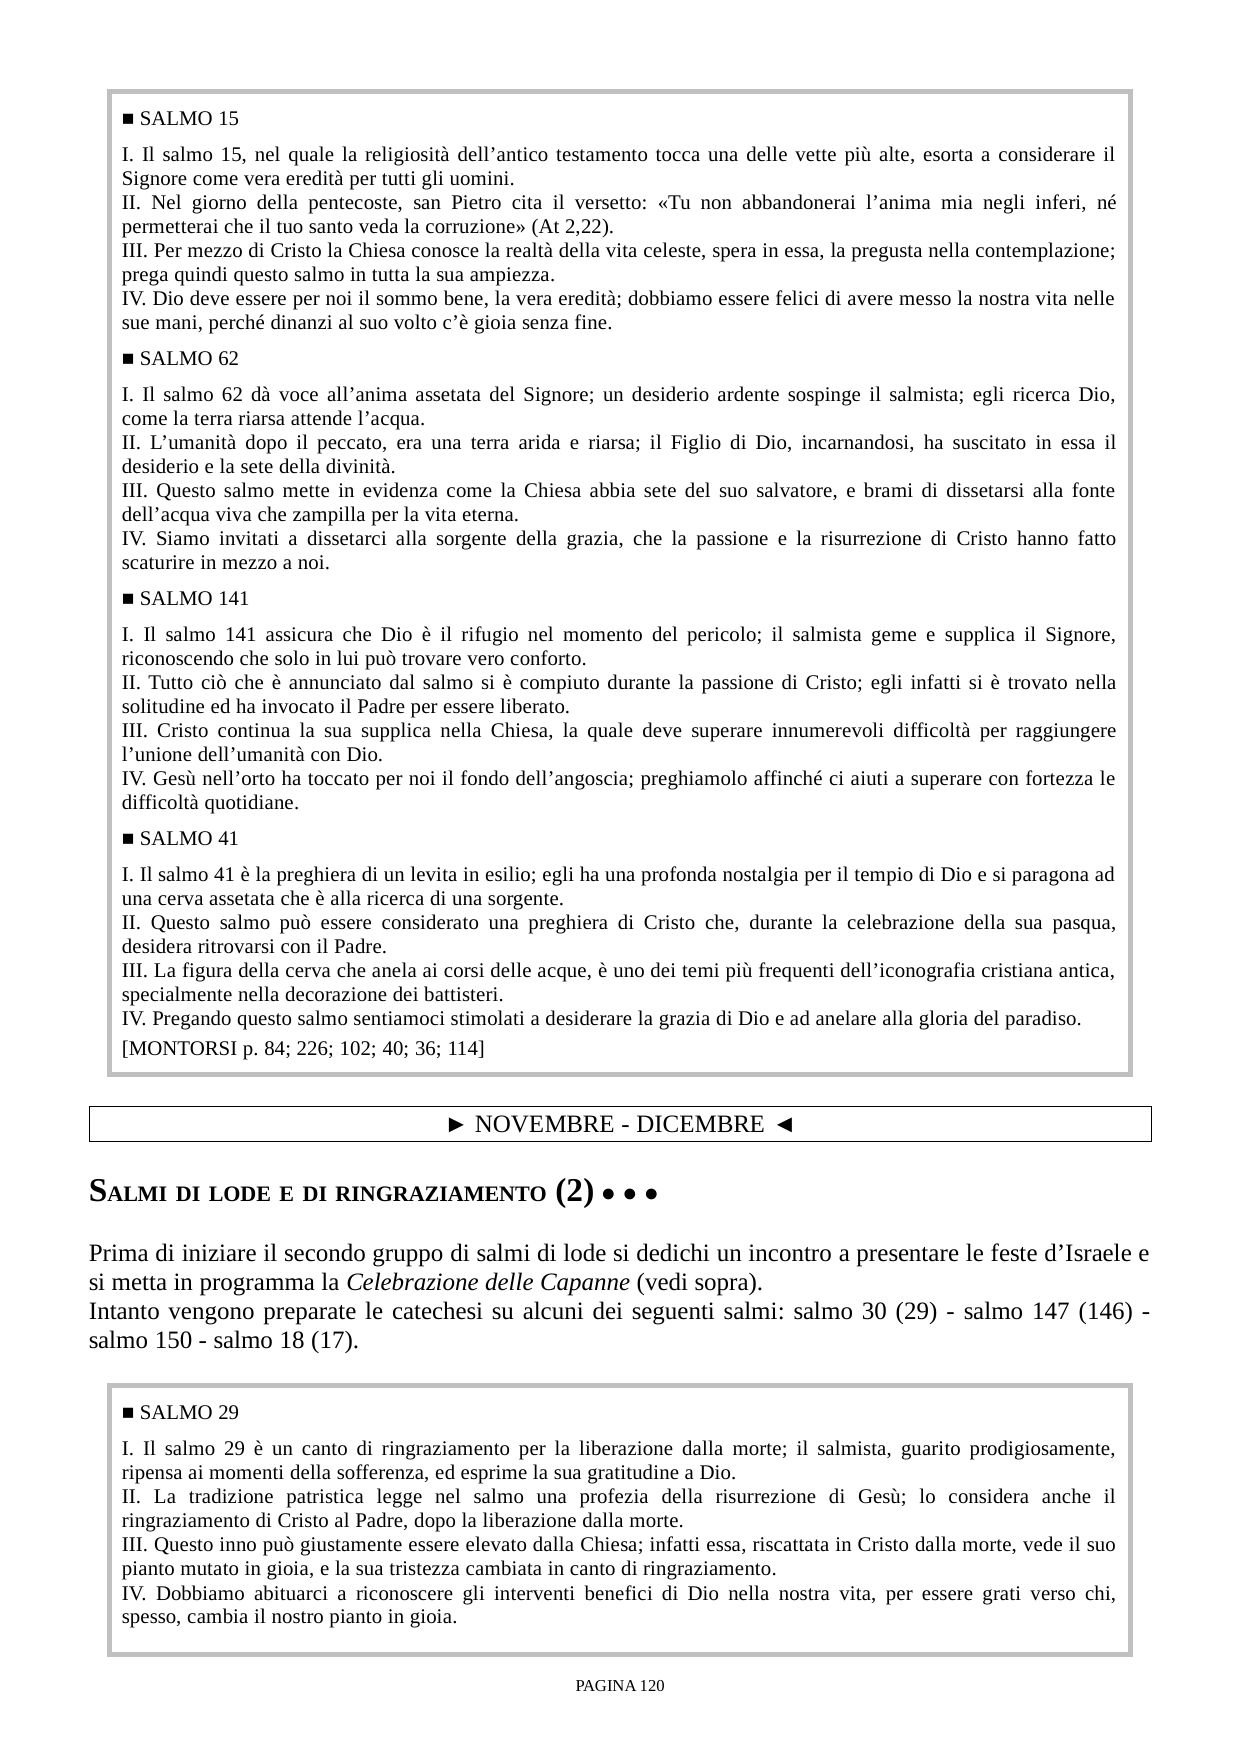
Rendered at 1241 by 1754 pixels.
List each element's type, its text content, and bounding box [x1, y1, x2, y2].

table_header ■ SALMO 15 I. Il salmo 15, nel quale la religiosità dell’antico testamento tocca una delle vette più alte, esorta a considerare il Signore come vera eredità per tutti gli uomini. II. Nel giorno della pentecoste, san Pietro cita il versetto: «Tu non abbandonerai l’anima mia negli inferi, né permetterai che il tuo santo veda la corruzione» (At 2,22). III. Per mezzo di Cristo la Chiesa conosce la realtà della vita celeste, spera in essa, la pregusta nella contemplazione; prega quindi questo salmo in tutta la sua ampiezza. IV. Dio deve essere per noi il sommo bene, la vera eredità; dobbiamo essere felici di avere messo la nostra vita nelle sue mani, perché dinanzi al suo volto c’è gioia senza fine. ■ SALMO 62 I. Il salmo 62 dà voce all’anima assetata del Signore; un desiderio ardente sospinge il salmista; egli ricerca Dio, come la terra riarsa attende l’acqua. II. L’umanità dopo il peccato, era una terra arida e riarsa; il Figlio di Dio, incarnandosi, ha suscitato in essa il desiderio e la sete della divinità. III. Questo salmo mette in evidenza come la Chiesa abbia sete del suo salvatore, e brami di dissetarsi alla fonte dell’acqua viva che zampilla per la vita eterna. IV. Siamo invitati a dissetarci alla sorgente della grazia, che la passione e la risurrezione di Cristo hanno fatto scaturire in mezzo a noi. ■ SALMO 141 I. Il salmo 141 assicura che Dio è il rifugio nel momento del pericolo; il salmista geme e supplica il Signore, riconoscendo che solo in lui può trovare vero conforto. II. Tutto ciò che è annunciato dal salmo si è compiuto durante la passione di Cristo; egli infatti si è trovato nella solitudine ed ha invocato il Padre per essere liberato. III. Cristo continua la sua supplica nella Chiesa, la quale deve superare innumerevoli difficoltà per raggiungere l’unione dell’umanità con Dio. IV. Gesù nell’orto ha toccato per noi il fondo dell’angoscia; preghiamolo affinché ci aiuti a superare con fortezza le difficoltà quotidiane. ■ SALMO 41 I. Il salmo 41 è la preghiera di un levita in esilio; egli ha una profonda nostalgia per il tempio di Dio e si paragona ad una cerva assetata che è alla ricerca di una sorgente. II. Questo salmo può essere considerato una preghiera di Cristo che, durante la celebrazione della sua pasqua, desidera ritrovarsi con il Padre. III. La figura della cerva che anela ai corsi delle acque, è uno dei temi più frequenti dell’iconografia cristiana antica, specialmente nella decorazione dei battisteri. IV. Pregando questo salmo sentiamoci stimolati a desiderare la grazia di Dio e ad anelare alla gloria del paradiso. [MONTORSI p. 84; 226; 102; 40; 36; 114] [112, 94, 1128, 1072]
text Intanto vengono preparate le catechesi su alcuni dei seguenti salmi: salmo 30 (29) - salmo 147 (146) - salmo 150 - salmo 18 (17). [88, 1296, 1152, 1354]
text ► NOVEMBRE - DICEMBRE ◄ [90, 1107, 1151, 1141]
text Prima di iniziare il secondo gruppo di salmi di lode si dedichi un incontro a presentare le feste d’Israele e si metta in programma la Celebrazione delle Capanne (vedi sopra). [88, 1238, 1152, 1296]
text Salmi di lode e di ringraziamento (2) ● ● ● [88, 1170, 1152, 1209]
table_header ■ SALMO 29 I. Il salmo 29 è un canto di ringraziamento per la liberazione dalla morte; il salmista, guarito prodigiosamente, ripensa ai momenti della sofferenza, ed esprime la sua gratitudine a Dio. II. La tradizione patristica legge nel salmo una profezia della risurrezione di Gesù; lo considera anche il ringraziamento di Cristo al Padre, dopo la liberazione dalla morte. III. Questo inno può giustamente essere elevato dalla Chiesa; infatti essa, riscattata in Cristo dalla morte, vede il suo pianto mutato in gioia, e la sua tristezza cambiata in canto di ringraziamento. IV. Dobbiamo abituarci a riconoscere gli interventi benefici di Dio nella nostra vita, per essere grati verso chi, spesso, cambia il nostro pianto in gioia. [112, 1388, 1128, 1652]
